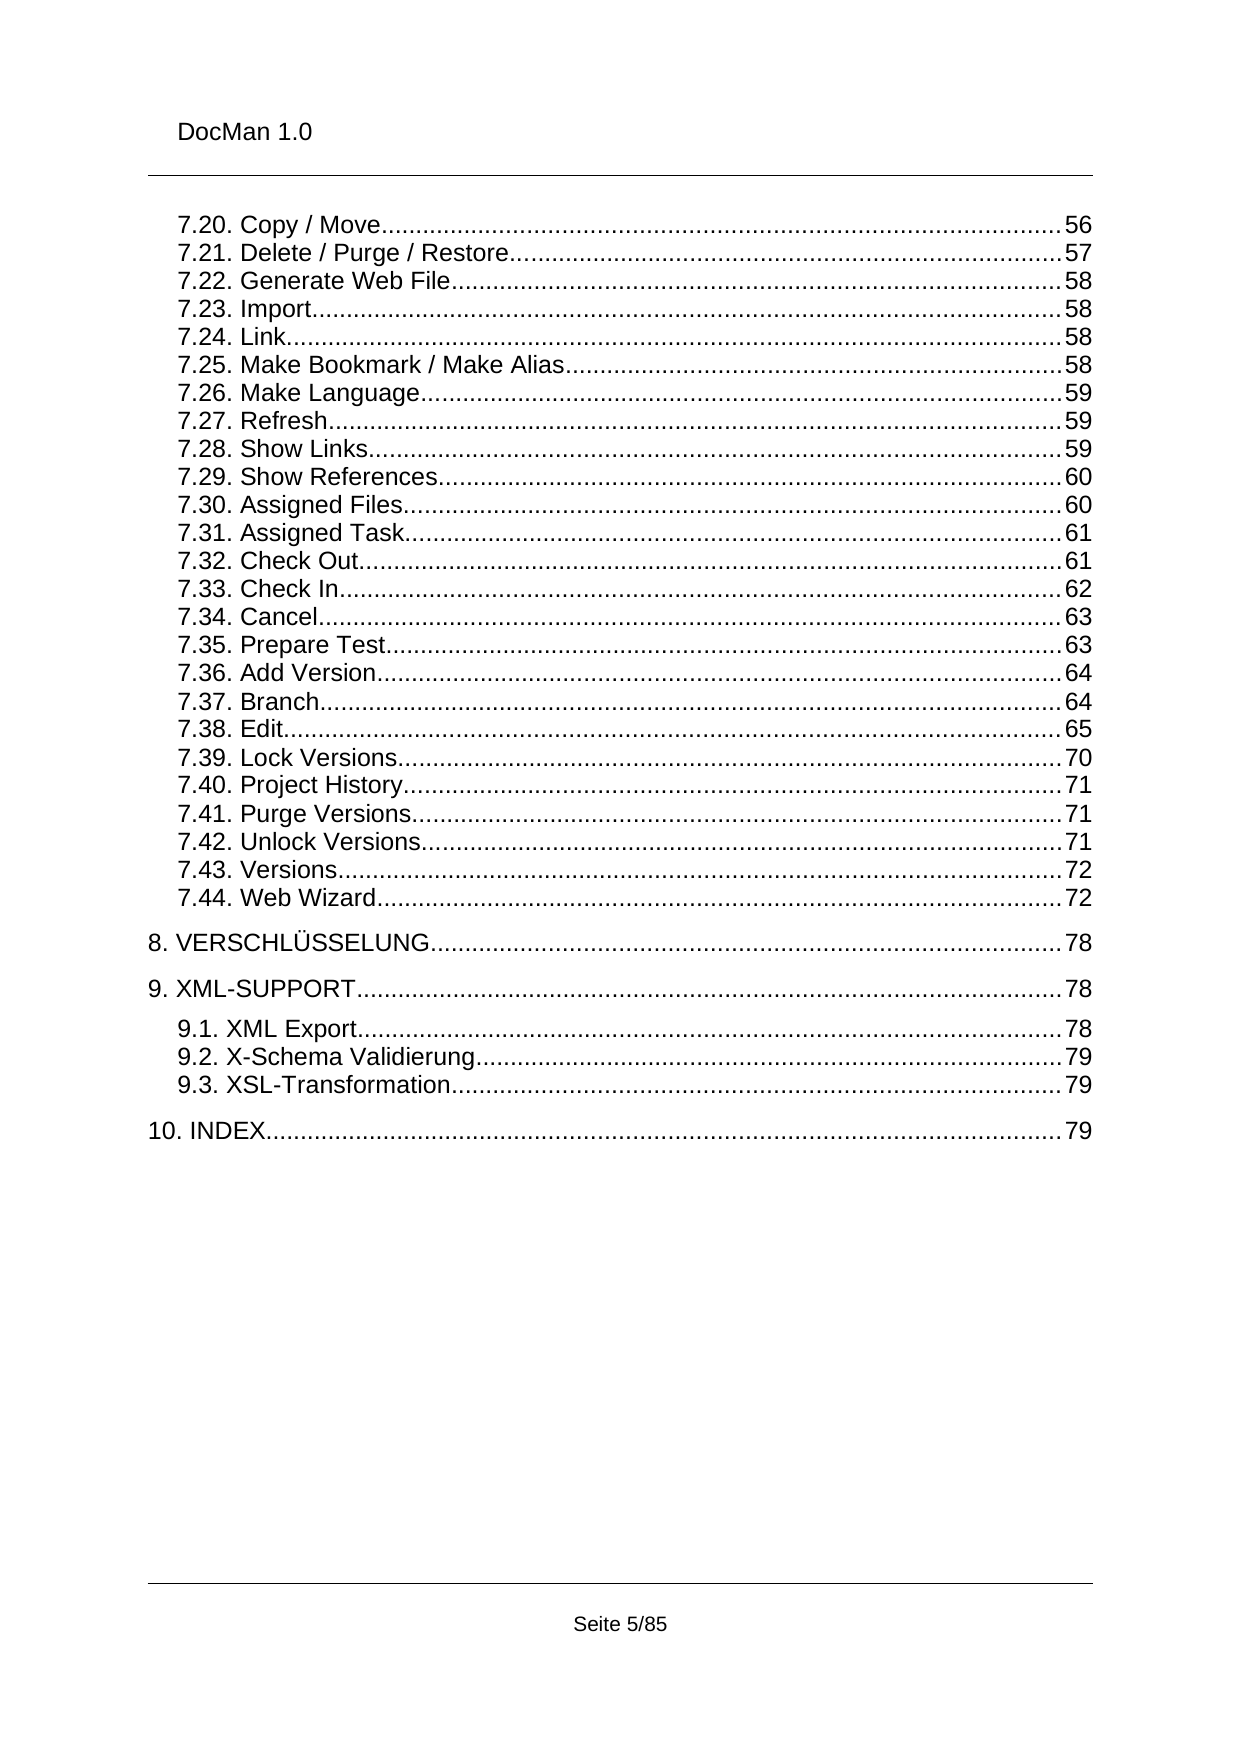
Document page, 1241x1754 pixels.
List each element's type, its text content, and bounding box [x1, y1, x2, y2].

text 10. Index 79 [148, 1117, 1093, 1144]
text 7.33. Check In 62 [177, 575, 1093, 603]
text 7.31. Assigned Task... 61 [177, 519, 1093, 547]
text 7.40. Project History... 71 [177, 771, 1093, 799]
text 7.28. Show Links... 59 [177, 435, 1093, 463]
text 7.38. Edit 65 [177, 715, 1093, 743]
text 7.43. Versions 72 [177, 856, 1093, 883]
text 7.36. Add Version 64 [177, 659, 1093, 687]
text 7.23. Import 58 [177, 295, 1093, 323]
text 7.20. Copy / Move 56 [177, 211, 1093, 239]
text 8. Verschlüsselung 78 [148, 929, 1093, 957]
text 9. XML-Support 78 [148, 975, 1093, 1003]
text 9.2. X-Schema Validierung 79 [177, 1043, 1093, 1071]
text 7.42. Unlock Versions... 71 [177, 827, 1093, 856]
text 7.34. Cancel 63 [177, 603, 1093, 631]
text 7.32. Check Out... 61 [177, 547, 1093, 575]
text 7.26. Make Language... 59 [177, 379, 1093, 407]
text 7.22. Generate Web File 58 [177, 267, 1093, 295]
text 7.25. Make Bookmark / Make Alias 58 [177, 351, 1093, 379]
text 7.35. Prepare Test 63 [177, 631, 1093, 659]
text 7.27. Refresh 59 [177, 407, 1093, 435]
text 7.30. Assigned Files... 60 [177, 491, 1093, 519]
text 7.21. Delete / Purge / Restore... 57 [177, 239, 1093, 267]
text 7.39. Lock Versions... 70 [177, 743, 1093, 771]
text 7.41. Purge Versions... 71 [177, 799, 1093, 827]
text 7.44. Web Wizard 72 [177, 883, 1093, 912]
text 7.24. Link... 58 [177, 323, 1093, 351]
text 9.1. XML Export 78 [177, 1015, 1093, 1043]
text 9.3. XSL-Transformation 79 [177, 1071, 1093, 1099]
text 7.29. Show References... 60 [177, 463, 1093, 491]
text 7.37. Branch... 64 [177, 687, 1093, 715]
